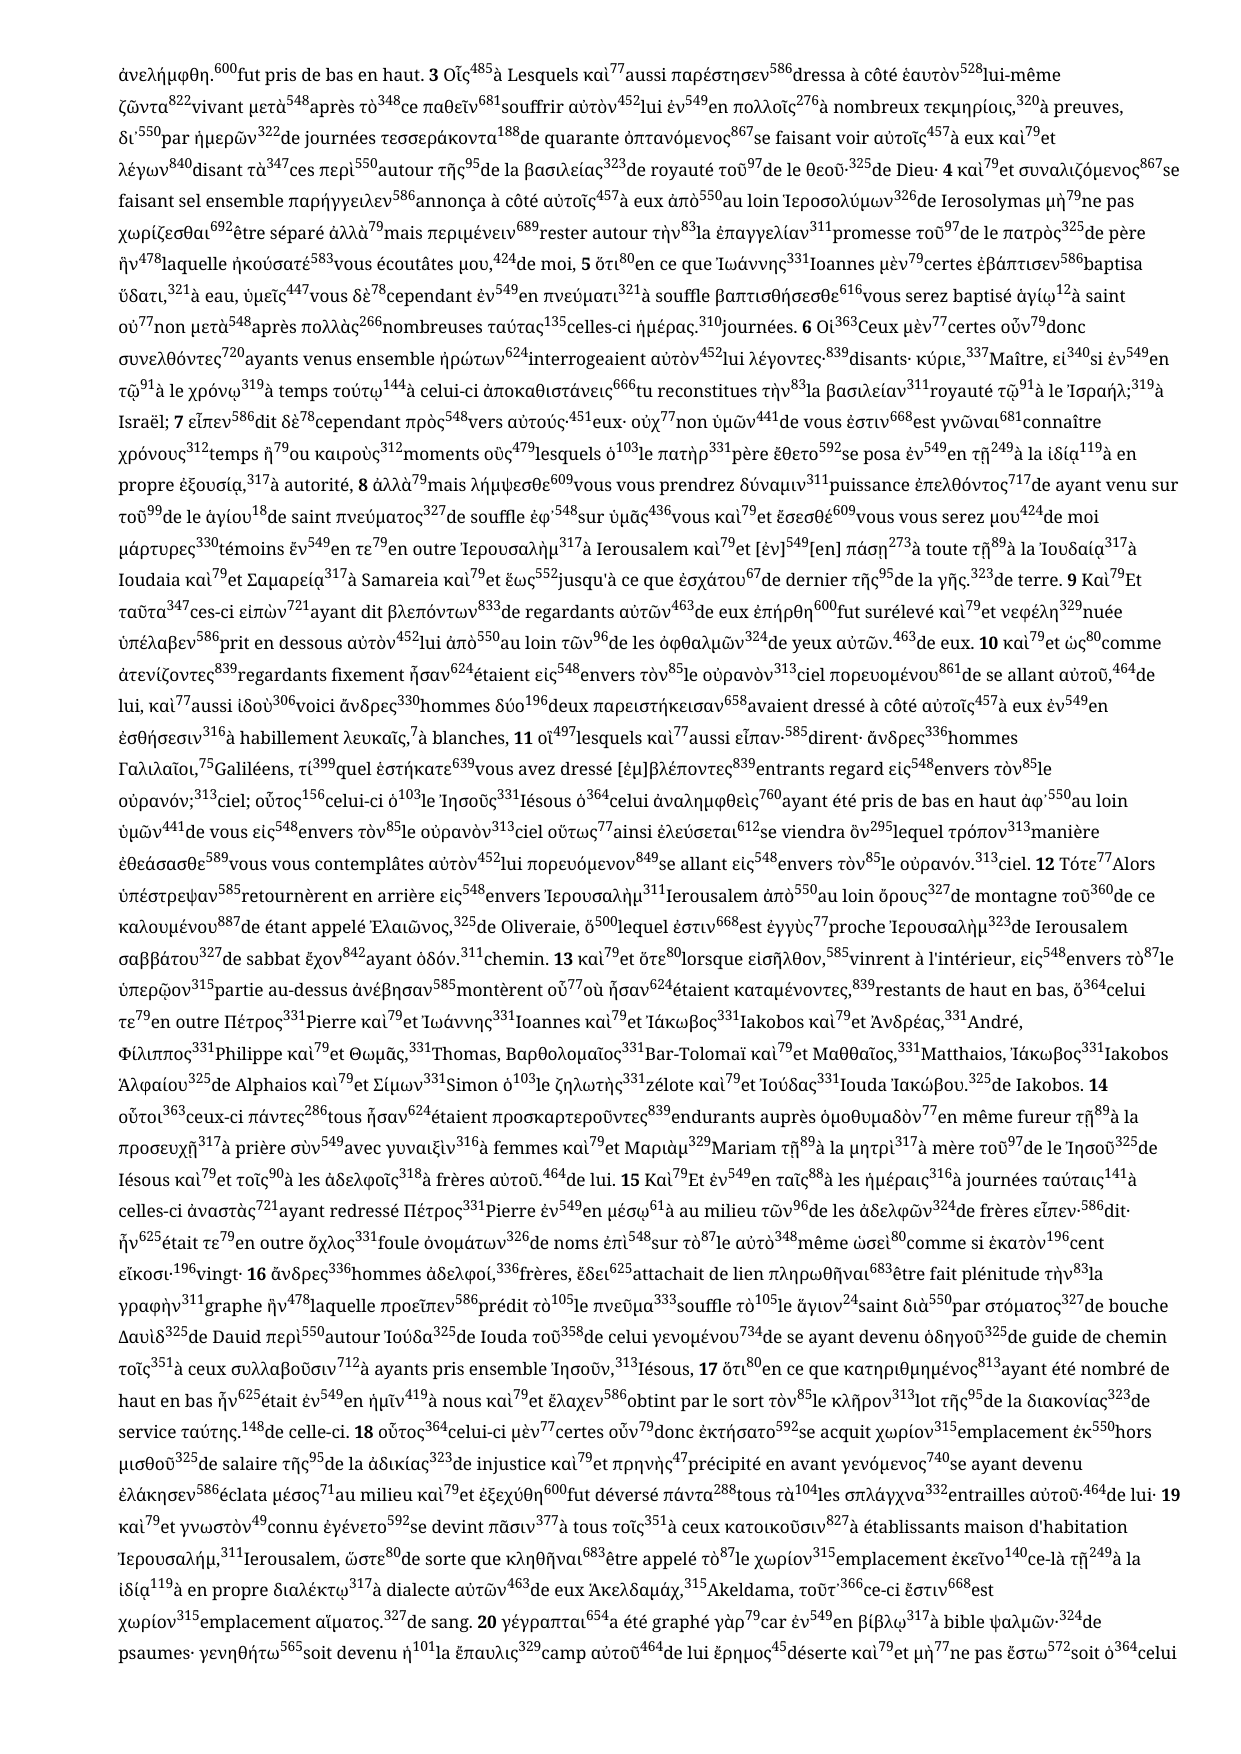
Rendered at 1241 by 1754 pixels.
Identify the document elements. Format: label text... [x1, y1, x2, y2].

text 1 Τὸν85Le μὲν340certes πρῶτον202premier λόγον313discours ἐποιησάμην588je me fis περὶ550autour πάντων,385de tous, ὦ304O Θεόφιλε,337Théophile, ὧν493de lesquels ἤρξατο592se origina ὁ103le Ἰησοῦς331Iésous ποιεῖν689faire τε79en outre καὶ79et διδάσκειν,689enseigner, 2 ἄχρι552jusqu'à l'extrémité ἧς300de laquelle ἡμέρας323de journée ἐντειλάμενος740se ayant commandé τοῖς90à les ἀποστόλοις318à envoyés διὰ550par πνεύματος327de souffle ἁγίου18de saint οὓς479lesquels ἐξελέξατο592se élut ἀνελήμφθη.600fut pris de bas en haut. 3 Οἷς485à Lesquels καὶ77aussi παρέστησεν586dressa à côté ἑαυτὸν528lui-même ζῶντα822vivant μετὰ548après τὸ348ce παθεῖν681souffrir αὐτὸν452lui ἐν549en πολλοῖς276à nombreux τεκμηρίοις,320à preuves, δι᾽550par ἡμερῶν322de journées τεσσεράκοντα188de quarante ὀπτανόμενος867se faisant voir αὐτοῖς457à eux καὶ79et λέγων840disant τὰ347ces περὶ550autour τῆς95de la βασιλείας323de royauté τοῦ97de le θεοῦ·325de Dieu· 4 καὶ79et συναλιζόμενος867se faisant sel ensemble παρήγγειλεν586annonça à côté αὐτοῖς457à eux ἀπὸ550au loin Ἱεροσολύμων326de Ierosolymas μὴ79ne pas χωρίζεσθαι692être séparé ἀλλὰ79mais περιμένειν689rester autour τὴν83la ἐπαγγελίαν311promesse τοῦ97de le πατρὸς325de père ἣν478laquelle ἠκούσατέ583vous écoutâtes μου,424de moi, 5 ὅτι80en ce que Ἰωάννης331Ioannes μὲν79certes ἐβάπτισεν586baptisa ὕδατι,321à eau, ὑμεῖς447vous δὲ78cependant ἐν549en πνεύματι321à souffle βαπτισθήσεσθε616vous serez baptisé ἁγίῳ12à saint οὐ77non μετὰ548après πολλὰς266nombreuses ταύτας135celles-ci ἡμέρας.310journées. 6 Οἱ363Ceux μὲν77certes οὖν79donc συνελθόντες720ayants venus ensemble ἠρώτων624interrogeaient αὐτὸν452lui λέγοντες·839disants· κύριε,337Maître, εἰ340si ἐν549en τῷ91à le χρόνῳ319à temps τούτῳ144à celui-ci ἀποκαθιστάνεις666tu reconstitues τὴν83la βασιλείαν311royauté τῷ91à le Ἰσραήλ;319à Israël; 7 εἶπεν586dit δὲ78cependant πρὸς548vers αὐτούς·451eux· οὐχ77non ὑμῶν441de vous ἐστιν668est γνῶναι681connaître χρόνους312temps ἢ79ou καιροὺς312moments οὓς479lesquels ὁ103le πατὴρ331père ἔθετο592se posa ἐν549en τῇ249à la ἰδίᾳ119à en propre ἐξουσίᾳ,317à autorité, 8 ἀλλὰ79mais λήμψεσθε609vous vous prendrez δύναμιν311puissance ἐπελθόντος717de ayant venu sur τοῦ99de le ἁγίου18de saint πνεύματος327de souffle ἐφ᾽548sur ὑμᾶς436vous καὶ79et ἔσεσθέ609vous vous serez μου424de moi μάρτυρες330témoins ἔν549en τε79en outre Ἰερουσαλὴμ317à Ierousalem καὶ79et [ἐν]549[en] πάσῃ273à toute τῇ89à la Ἰουδαίᾳ317à Ioudaia καὶ79et Σαμαρείᾳ317à Samareia καὶ79et ἕως552jusqu'à ce que ἐσχάτου67de dernier τῆς95de la γῆς.323de terre. 9 Καὶ79Et ταῦτα347ces-ci εἰπὼν721ayant dit βλεπόντων833de regardants αὐτῶν463de eux ἐπήρθη600fut surélevé καὶ79et νεφέλη329nuée ὑπέλαβεν586prit en dessous αὐτὸν452lui ἀπὸ550au loin τῶν96de les ὀφθαλμῶν324de yeux αὐτῶν.463de eux. 10 καὶ79et ὡς80comme ἀτενίζοντες839regardants fixement ἦσαν624étaient εἰς548envers τὸν85le οὐρανὸν313ciel πορευομένου861de se allant αὐτοῦ,464de lui, καὶ77aussi ἰδοὺ306voici ἄνδρες330hommes δύο196deux παρειστήκεισαν658avaient dressé à côté αὐτοῖς457à eux ἐν549en ἐσθήσεσιν316à habillement λευκαῖς,7à blanches, 11 οἳ497lesquels καὶ77aussi εἶπαν·585dirent· ἄνδρες336hommes Γαλιλαῖοι,75Galiléens, τί399quel ἑστήκατε639vous avez dressé [ἐμ]βλέποντες839entrants regard εἰς548envers τὸν85le οὐρανόν;313ciel; οὗτος156celui-ci ὁ103le Ἰησοῦς331Iésous ὁ364celui ἀναλημφθεὶς760ayant été pris de bas en haut ἀφ᾽550au loin ὑμῶν441de vous εἰς548envers τὸν85le οὐρανὸν313ciel οὕτως77ainsi ἐλεύσεται612se viendra ὃν295lequel τρόπον313manière ἐθεάσασθε589vous vous contemplâtes αὐτὸν452lui πορευόμενον849se allant εἰς548envers τὸν85le οὐρανόν.313ciel. 12 Τότε77Alors ὑπέστρεψαν585retournèrent en arrière εἰς548envers Ἰερουσαλὴμ311Ierousalem ἀπὸ550au loin ὄρους327de montagne τοῦ360de ce καλουμένου887de étant appelé Ἐλαιῶνος,325de Oliveraie, ὅ500lequel ἐστιν668est ἐγγὺς77proche Ἰερουσαλὴμ323de Ierousalem σαββάτου327de sabbat ἔχον842ayant ὁδόν.311chemin. 13 καὶ79et ὅτε80lorsque εἰσῆλθον,585vinrent à l'intérieur, εἰς548envers τὸ87le ὑπερῷον315partie au-dessus ἀνέβησαν585montèrent οὗ77où ἦσαν624étaient καταμένοντες,839restants de haut en bas, ὅ364celui τε79en outre Πέτρος331Pierre καὶ79et Ἰωάννης331Ioannes καὶ79et Ἰάκωβος331Iakobos καὶ79et Ἀνδρέας,331André, Φίλιππος331Philippe καὶ79et Θωμᾶς,331Thomas, Βαρθολομαῖος331Bar-Tolomaï καὶ79et Μαθθαῖος,331Matthaios, Ἰάκωβος331Iakobos Ἁλφαίου325de Alphaios καὶ79et Σίμων331Simon ὁ103le ζηλωτὴς331zélote καὶ79et Ἰούδας331Iouda Ἰακώβου.325de Iakobos. 14 οὗτοι363ceux-ci πάντες286tous ἦσαν624étaient προσκαρτεροῦντες839endurants auprès ὁμοθυμαδὸν77en même fureur τῇ89à la προσευχῇ317à prière σὺν549avec γυναιξὶν316à femmes καὶ79et Μαριὰμ329Mariam τῇ89à la μητρὶ317à mère τοῦ97de le Ἰησοῦ325de Iésous καὶ79et τοῖς90à les ἀδελφοῖς318à frères αὐτοῦ.464de lui. 15 Καὶ79Et ἐν549en ταῖς88à les ἡμέραις316à journées ταύταις141à celles-ci ἀναστὰς721ayant redressé Πέτρος331Pierre ἐν549en μέσῳ61à au milieu τῶν96de les ἀδελφῶν324de frères εἶπεν·586dit· ἦν625était τε79en outre ὄχλος331foule ὀνομάτων326de noms ἐπὶ548sur τὸ87le αὐτὸ348même ὡσεὶ80comme si ἑκατὸν196cent εἴκοσι·196vingt· 16 ἄνδρες336hommes ἀδελφοί,336frères, ἔδει625attachait de lien πληρωθῆναι683être fait plénitude τὴν83la γραφὴν311graphe ἣν478laquelle προεῖπεν586prédit τὸ105le πνεῦμα333souffle τὸ105le ἅγιον24saint διὰ550par στόματος327de bouche Δαυὶδ325de Dauid περὶ550autour Ἰούδα325de Iouda τοῦ358de celui γενομένου734de se ayant devenu ὁδηγοῦ325de guide de chemin τοῖς351à ceux συλλαβοῦσιν712à ayants pris ensemble Ἰησοῦν,313Iésous, 17 ὅτι80en ce que κατηριθμημένος813ayant été nombré de haut en bas ἦν625était ἐν549en ἡμῖν419à nous καὶ79et ἔλαχεν586obtint par le sort τὸν85le κλῆρον313lot τῆς95de la διακονίας323de service ταύτης.148de celle-ci. 18 οὗτος364celui-ci μὲν77certes οὖν79donc ἐκτήσατο592se acquit χωρίον315emplacement ἐκ550hors μισθοῦ325de salaire τῆς95de la ἀδικίας323de injustice καὶ79et πρηνὴς47précipité en avant γενόμενος740se ayant devenu ἐλάκησεν586éclata μέσος71au milieu καὶ79et ἐξεχύθη600fut déversé πάντα288tous τὰ104les σπλάγχνα332entrailles αὐτοῦ·464de lui· 19 καὶ79et γνωστὸν49connu ἐγένετο592se devint πᾶσιν377à tous τοῖς351à ceux κατοικοῦσιν827à établissants maison d'habitation Ἰερουσαλήμ,311Ierousalem, ὥστε80de sorte que κληθῆναι683être appelé τὸ87le χωρίον315emplacement ἐκεῖνο140ce-là τῇ249à la ἰδίᾳ119à en propre διαλέκτῳ317à dialecte αὐτῶν463de eux Ἁκελδαμάχ,315Akeldama, τοῦτ᾽366ce-ci ἔστιν668est χωρίον315emplacement αἵματος.327de sang. 20 γέγραπται654a été graphé γὰρ79car ἐν549en βίβλῳ317à bible ψαλμῶν·324de psaumes· γενηθήτω565soit devenu ἡ101la ἔπαυλις329camp αὐτοῦ464de lui ἔρημος45déserte καὶ79et μὴ77ne pas ἔστω572soit ὁ364celui κατοικῶν840établissant maison d'habitation ἐν549en αὐτῇ,456à elle, καί·79et· τὴν83la ἐπισκοπὴν311supervision αὐτοῦ464de lui λαβέτω556prenne ἕτερος.390autre-différent. 21 δεῖ668attache de lien οὖν79donc τῶν96de les συνελθόντων715de ayants venus ensemble ἡμῖν419à nous ἀνδρῶν324de hommes ἐν549en παντὶ275à tout χρόνῳ319à temps ᾧ486à lequel εἰσῆλθεν586vint à l'intérieur καὶ79et ἐξῆλθεν586sortit ἐφ᾽548sur ἡμᾶς416nous ὁ103le κύριος331Maître Ἰησοῦς,331Iésous, 22 ἀρξάμενος740se ayant originé ἀπὸ550au loin τοῦ99de le βαπτίσματος327de baptême Ἰωάννου325de Ioannes ἕως552jusqu'à ce que τῆς95de la ἡμέρας323de journée ἧς490de laquelle ἀνελήμφθη600fut pris de bas en haut ἀφ᾽550au loin ἡμῶν,423de nous, μάρτυρα313témoin τῆς95de la ἀναστάσεως323de redressement αὐτοῦ464de lui σὺν549avec ἡμῖν419à nous γενέσθαι682se devenir ἕνα53un τούτων.357de ceux-ci. 23 Καὶ79Et ἔστησαν585dressèrent δύο,52deux, Ἰωσὴφ313Ioseph τὸν346celui καλούμενον875étant appelé Βαρσαββᾶν313Bar-Sabbas ὃς498lequel ἐπεκλήθη600fut surnommé Ἰοῦστος,331Ioustos, καὶ79et Μαθθίαν.313Matthias. 24 καὶ79et προσευξάμενοι739se ayants priés εἶπαν·585dirent· σὺ448toi κύριε337Maître καρδιογνῶστα337connaisseur de coeur πάντων,383de tous, ἀνάδειξον554montre de bas en haut ὃν480lequel ἐξελέξω590tu te élus ἐκ550hors τούτων149de ceux-ci τῶν96de les δύο64de deux ἕνα53un 25 λαβεῖν681prendre τὸν85le τόπον313lieu τῆς95de la διακονίας323de service ταύτης148de celle-ci καὶ79et ἀποστολῆς323de envoi ἀφ᾽550au loin ἧς490de laquelle παρέβη586transgressa Ἰούδας331Iouda πορευθῆναι683être allé εἰς548envers τὸν245le τόπον313lieu τὸν85le ἴδιον.115en propre. 26 καὶ79et ἔδωκαν585donnèrent κλήρους312lots αὐτοῖς457à eux καὶ79et ἔπεσεν586tomba ὁ103le κλῆρος331lot ἐπὶ548sur Μαθθίαν313Matthias καὶ79et συγκατεψηφίσθη600fut compté de haut en bas avec μετὰ550avec τῶν96de les ἕνδεκα190de onze ἀποστόλων.324de envoyés. [118, 59, 1181, 1665]
